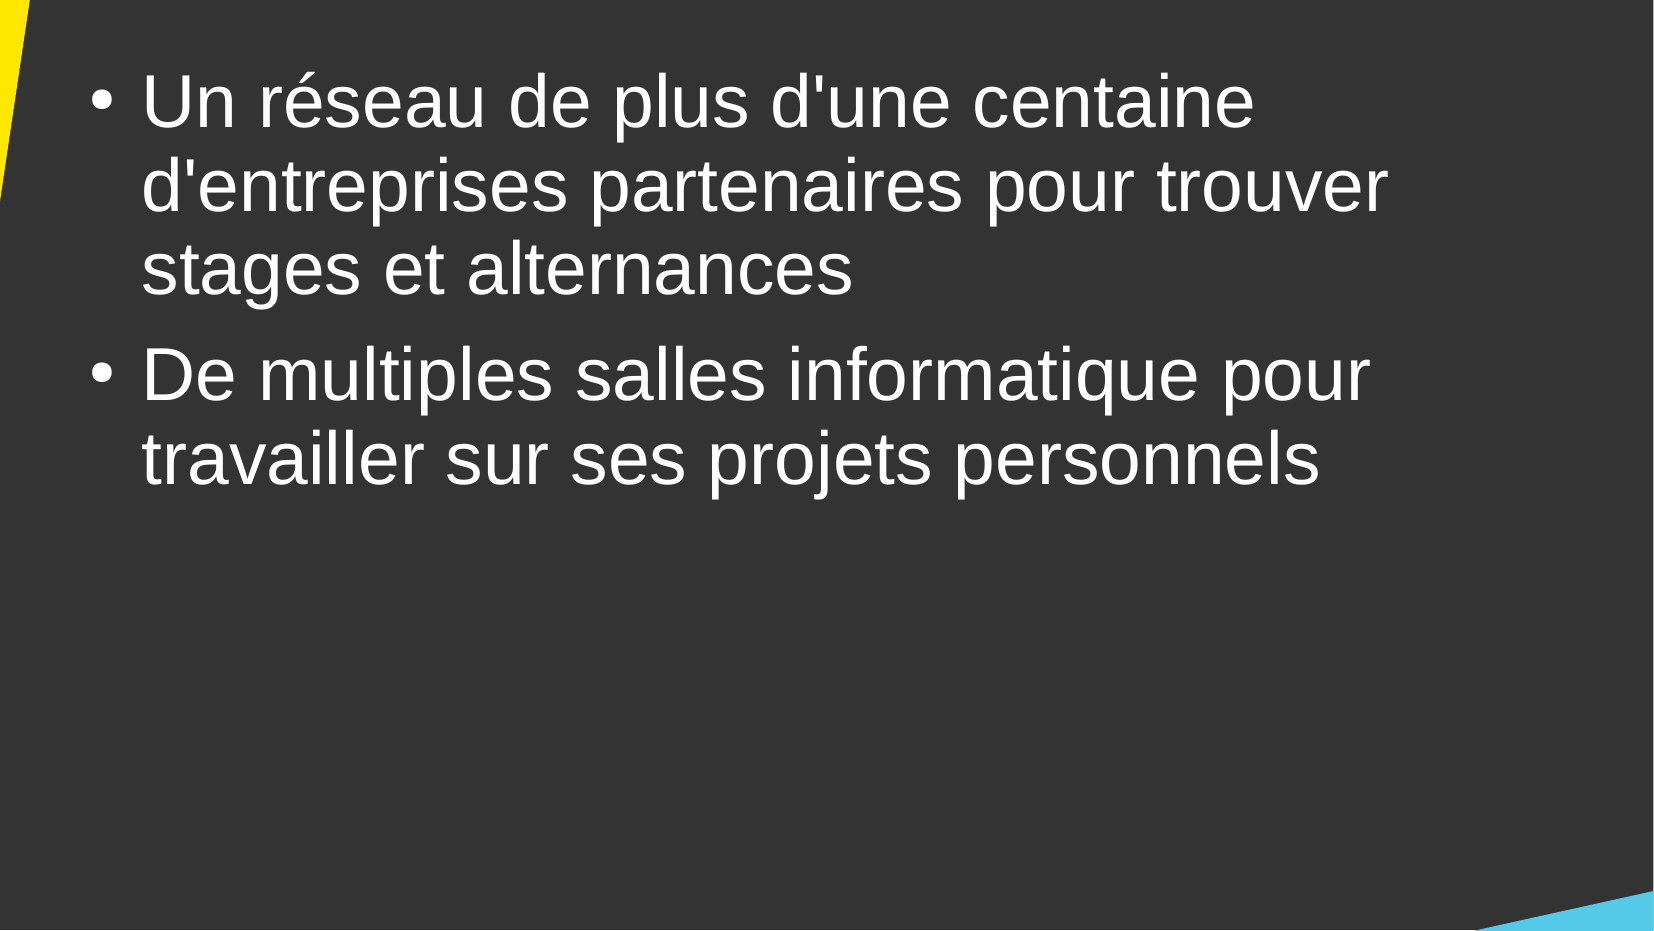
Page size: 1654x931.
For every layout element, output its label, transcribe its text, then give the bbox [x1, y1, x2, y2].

text_box [1472, 890, 1654, 931]
text_box [0, 0, 30, 202]
list Un réseau de plus d'une centaine d'entreprises partenaires pour trouver stages et alternances De multiples salles informatique pour travailler sur ses projets personnels [70, 59, 1595, 875]
